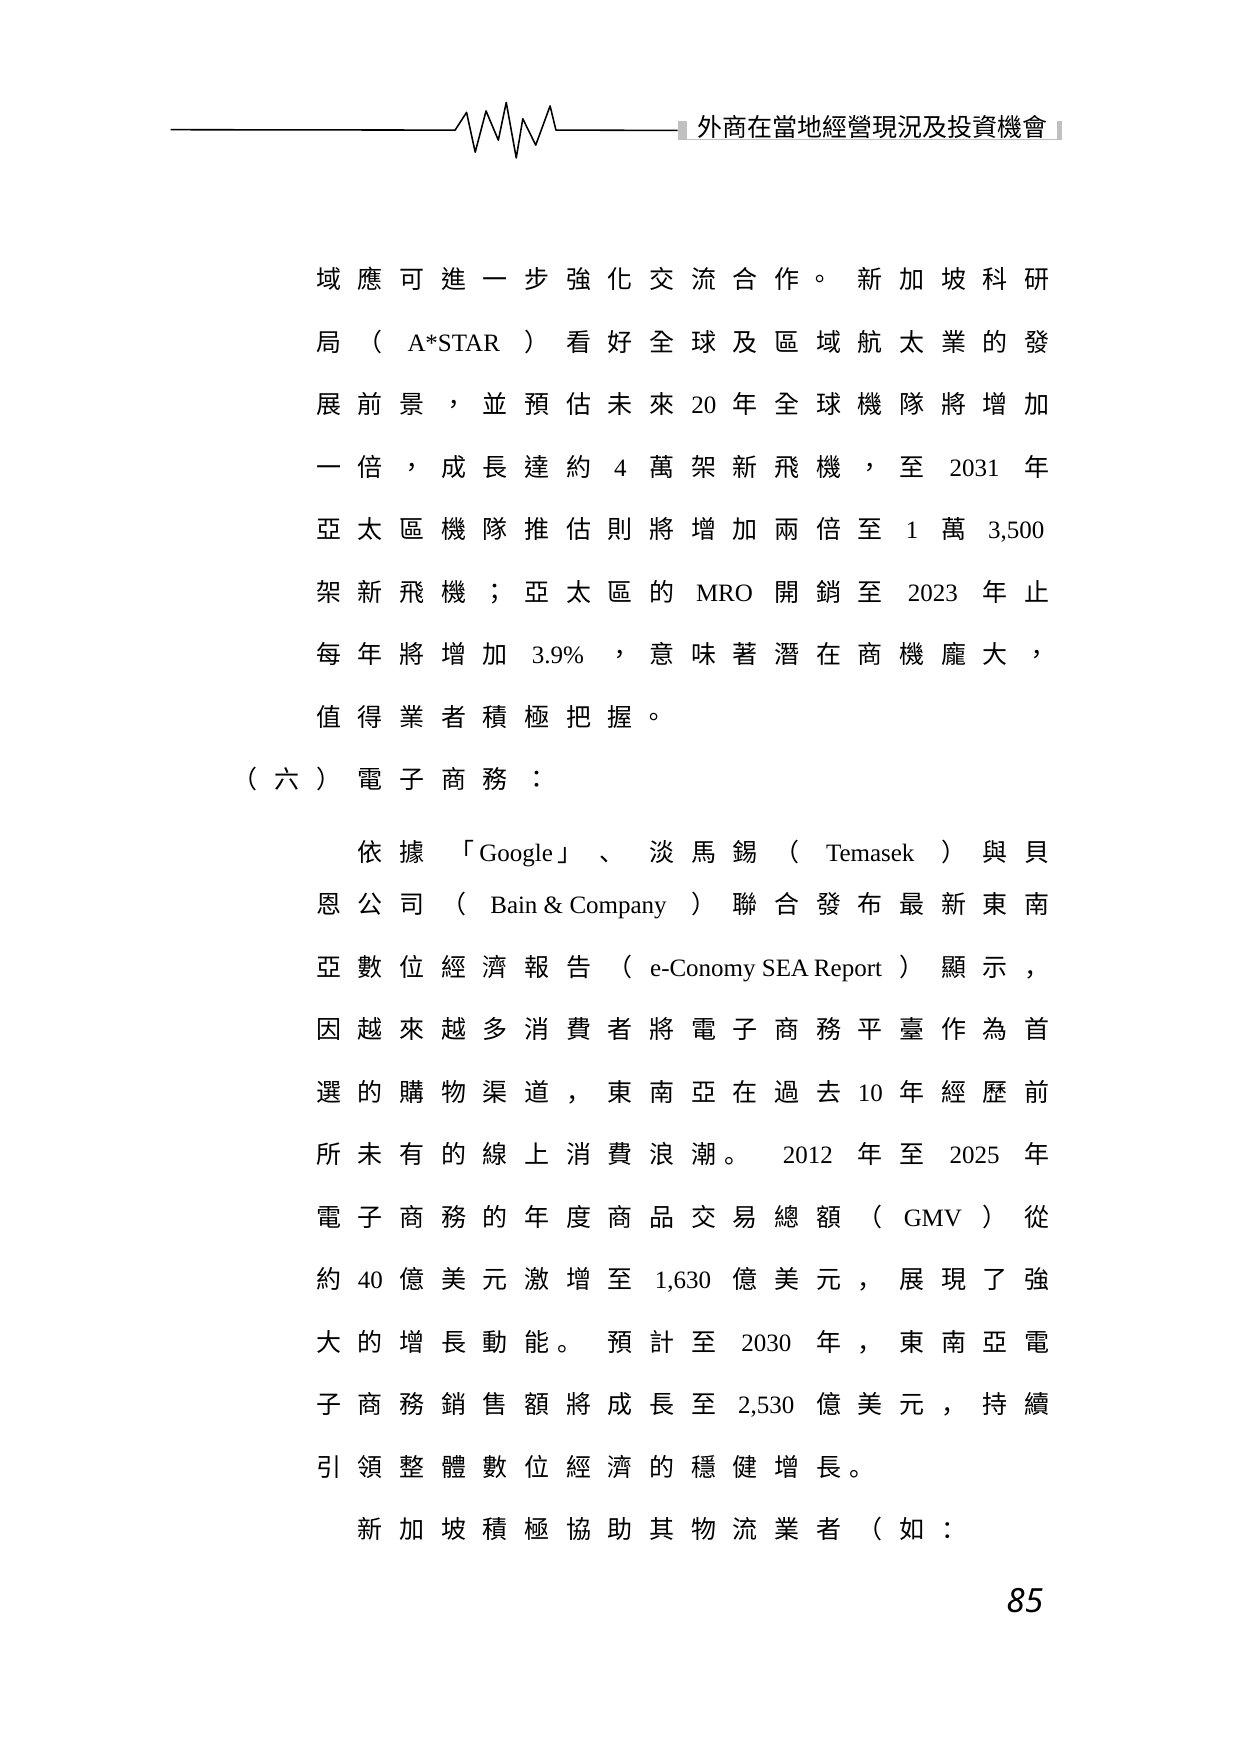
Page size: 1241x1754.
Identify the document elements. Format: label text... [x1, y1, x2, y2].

text （六）電子商務： [207, 736, 1058, 799]
text 新加坡積極協助其物流業者（如： [281, 1486, 1058, 1549]
text 域應可進一步強化交流合作。新加坡科研局（A*STAR）看好全球及區域航太業的發展前景，並預估未來20年全球機隊將增加一倍，成長達約4萬架新飛機，至2031年亞太區機隊推估則將增加兩倍至1萬3,500架新飛機；亞太區的MRO開銷至2023年止每年將增加3.9%，意味著潛在商機龐大，值得業者積極把握。 [281, 236, 1058, 736]
text 依據「Google」、淡馬錫（Temasek）與貝恩公司（Bain & Company）聯合發布最新東南亞數位經濟報告（e-Conomy SEA Report）顯示，因越來越多消費者將電子商務平臺作為首選的購物渠道，東南亞在過去10年經歷前所未有的線上消費浪潮。2012年至2025年電子商務的年度商品交易總額（GMV）從約40億美元激增至1,630億美元，展現了強大的增長動能。預計至2030年，東南亞電子商務銷售額將成長至2,530億美元，持續引領整體數位經濟的穩健增長。 [281, 799, 1058, 1486]
